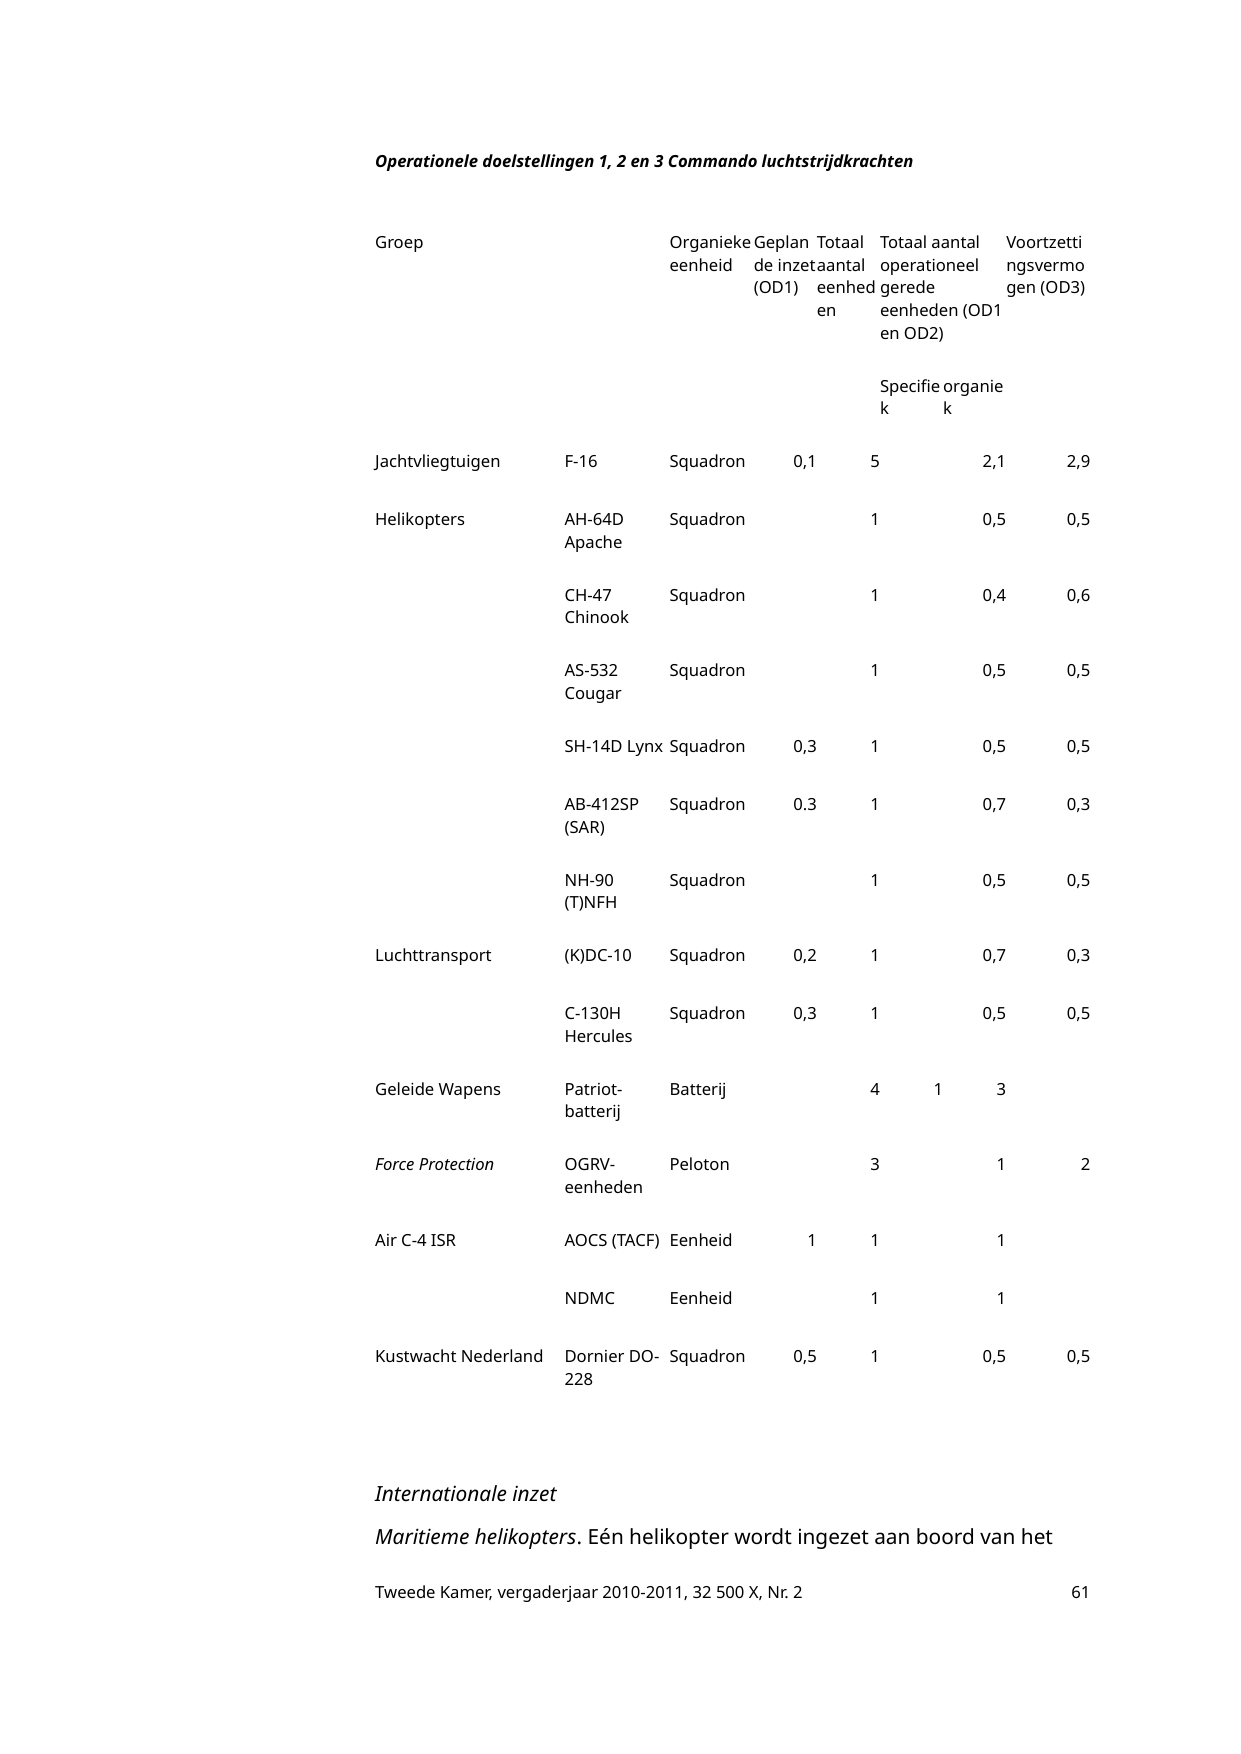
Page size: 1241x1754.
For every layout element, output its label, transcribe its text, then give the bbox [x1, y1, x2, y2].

table_cell 0,5 [754, 1345, 817, 1421]
table_cell [754, 659, 817, 734]
table_cell [880, 868, 943, 943]
table_cell Squadron [669, 1345, 753, 1421]
table_cell 0,5 [943, 734, 1006, 793]
table_cell Squadron [669, 1002, 753, 1077]
table_cell 0,7 [943, 793, 1006, 868]
table_cell 0,5 [1006, 659, 1090, 734]
table_cell 0,4 [943, 584, 1006, 659]
table_cell 1 [817, 1287, 880, 1345]
table_cell SH-14D Lynx [564, 734, 669, 793]
table_cell NH-90 (T)NFH [564, 868, 669, 943]
table_cell Patriot-batterij [564, 1078, 669, 1153]
table_cell Helikopters [375, 508, 564, 943]
table_cell 1 [817, 584, 880, 659]
table_cell [754, 1287, 817, 1345]
table_cell 0,6 [1006, 584, 1090, 659]
table_cell 1 [817, 868, 880, 943]
table_cell 0,5 [1006, 868, 1090, 943]
table_cell 0,3 [1006, 944, 1090, 1002]
table_cell 1 [817, 1228, 880, 1287]
table_cell 4 [817, 1078, 880, 1153]
table_cell [880, 1228, 943, 1287]
table_cell CH-47 Chinook [564, 584, 669, 659]
table_cell AOCS (TACF) [564, 1228, 669, 1287]
table_cell Kustwacht Nederland [375, 1345, 564, 1421]
table_cell Squadron [669, 584, 753, 659]
table_cell Batterij [669, 1078, 753, 1153]
table_cell Luchttransport [375, 944, 564, 1077]
table_cell Air C-4 ISR [375, 1228, 564, 1345]
table_cell F-16 [564, 450, 669, 508]
table_cell [880, 508, 943, 583]
table_cell 0,5 [1006, 734, 1090, 793]
table_cell Jachtvliegtuigen [375, 450, 564, 508]
table_cell 1 [943, 1153, 1006, 1228]
table_cell 1 [754, 1228, 817, 1287]
table_cell 0,3 [1006, 793, 1090, 868]
table_cell 0,5 [943, 1002, 1006, 1077]
table_cell 1 [880, 1078, 943, 1153]
table_cell [880, 1153, 943, 1228]
table_cell [880, 1002, 943, 1077]
table_cell Squadron [669, 659, 753, 734]
table_cell 2,9 [1006, 450, 1090, 508]
table_header Groep [375, 231, 669, 449]
table_cell 1 [817, 1345, 880, 1421]
table_cell 0,2 [754, 944, 817, 1002]
table_cell Peloton [669, 1153, 753, 1228]
text Maritieme helikopters. Eén helikopter wordt ingezet aan boord van het [375, 1522, 1090, 1551]
table_cell 2,1 [943, 450, 1006, 508]
table_cell [880, 1287, 943, 1345]
table_cell AB-412SP (SAR) [564, 793, 669, 868]
table_cell [880, 1345, 943, 1421]
table_cell 2 [1006, 1153, 1090, 1228]
table_cell 0,5 [1006, 508, 1090, 583]
table_header Totaal aantal eenheden [817, 231, 880, 449]
table_cell Squadron [669, 944, 753, 1002]
table_cell C-130H Hercules [564, 1002, 669, 1077]
table_header Geplande inzet (OD1) [754, 231, 817, 449]
table_cell Squadron [669, 868, 753, 943]
text Operationele doelstellingen 1, 2 en 3 Commando luchtstrijdkrachten [375, 150, 1090, 173]
table_cell 1 [817, 944, 880, 1002]
table_cell [1006, 1228, 1090, 1287]
table_cell 0,1 [754, 450, 817, 508]
table_cell 1 [943, 1287, 1006, 1345]
table_cell AH-64D Apache [564, 508, 669, 583]
table_cell [754, 1078, 817, 1153]
table_header Totaal aantal operationeel gerede eenheden (OD1 en OD2) [880, 231, 1006, 374]
table_cell 5 [817, 450, 880, 508]
table_cell [880, 584, 943, 659]
table_cell 1 [817, 508, 880, 583]
table_cell Eenheid [669, 1287, 753, 1345]
table_cell Eenheid [669, 1228, 753, 1287]
table_cell 0,7 [943, 944, 1006, 1002]
table_cell 0,3 [754, 734, 817, 793]
table_cell [880, 659, 943, 734]
table_cell 0,5 [943, 1345, 1006, 1421]
table_header Organieke eenheid [669, 231, 753, 449]
table_cell [880, 944, 943, 1002]
table_cell [754, 508, 817, 583]
table_cell [1006, 1078, 1090, 1153]
text Internationale inzet [375, 1479, 1090, 1507]
table_cell Geleide Wapens [375, 1078, 564, 1153]
table_cell 0,5 [1006, 1345, 1090, 1421]
table_cell [754, 868, 817, 943]
table_cell organiek [943, 374, 1006, 449]
table_cell 0,5 [943, 508, 1006, 583]
table_cell [880, 734, 943, 793]
table_cell [880, 793, 943, 868]
table_cell Squadron [669, 450, 753, 508]
table_cell 1 [817, 734, 880, 793]
table_cell [754, 584, 817, 659]
table_cell Force Protection [375, 1153, 564, 1228]
table_cell (K)DC-10 [564, 944, 669, 1002]
table_cell 3 [943, 1078, 1006, 1153]
table_cell 0,5 [1006, 1002, 1090, 1077]
table_cell 1 [817, 1002, 880, 1077]
table_cell NDMC [564, 1287, 669, 1345]
table_cell 0,5 [943, 868, 1006, 943]
table_cell Squadron [669, 793, 753, 868]
table_header Voortzettingsvermogen (OD3) [1006, 231, 1090, 449]
table_cell 1 [817, 659, 880, 734]
table_cell 1 [943, 1228, 1006, 1287]
table_cell Specifiek [880, 374, 943, 449]
table_cell 0,5 [943, 659, 1006, 734]
table_cell 1 [817, 793, 880, 868]
table_cell [880, 450, 943, 508]
table_cell Dornier DO-228 [564, 1345, 669, 1421]
table_cell OGRV-eenheden [564, 1153, 669, 1228]
table_cell 0.3 [754, 793, 817, 868]
table_cell [1006, 1287, 1090, 1345]
table_cell Squadron [669, 734, 753, 793]
table_cell 3 [817, 1153, 880, 1228]
table_cell Squadron [669, 508, 753, 583]
table_cell 0,3 [754, 1002, 817, 1077]
table_cell [754, 1153, 817, 1228]
table_cell AS-532 Cougar [564, 659, 669, 734]
